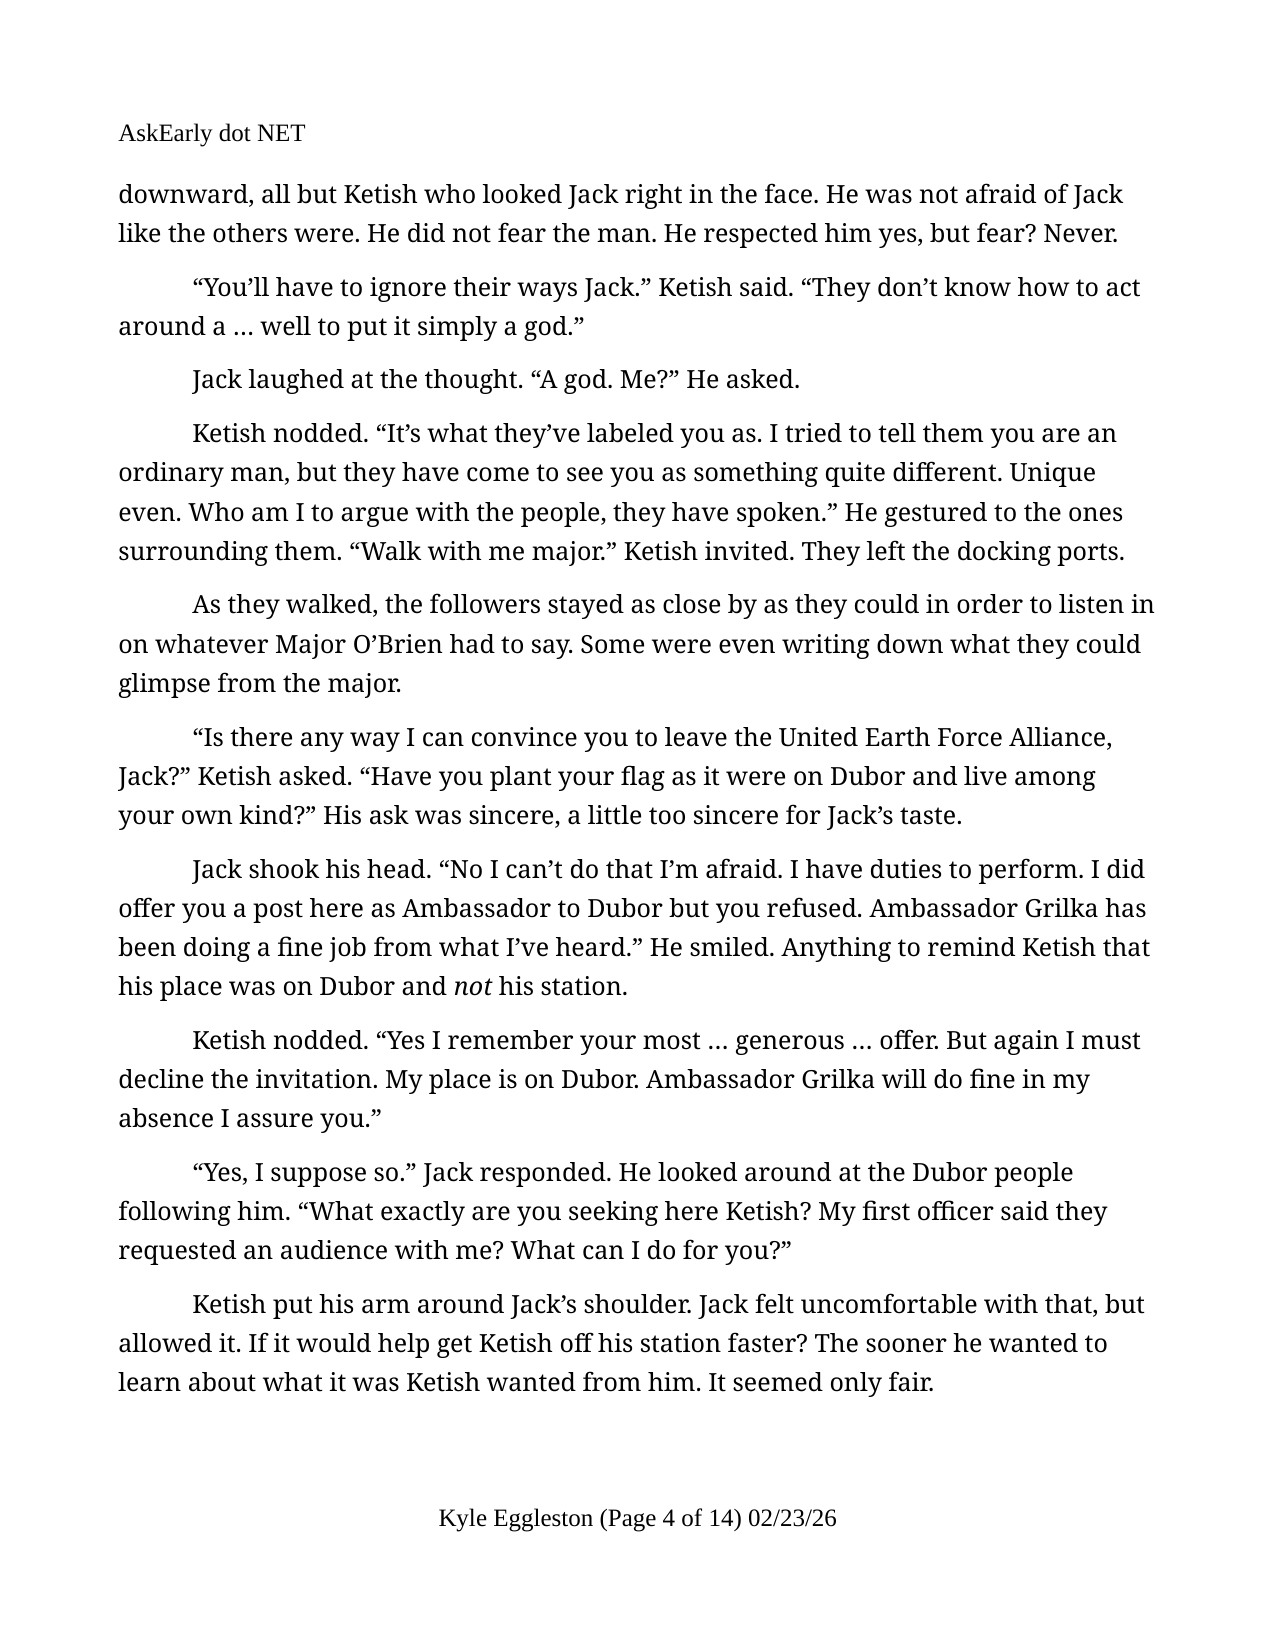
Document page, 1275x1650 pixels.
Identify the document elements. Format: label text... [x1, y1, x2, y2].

text As they walked, the followers stayed as close by as they could in order to listen in on whatever Major O’Brien had to say. Some were even writing down what they could glimpse from the major. [118, 587, 1157, 699]
text downward, all but Ketish who looked Jack right in the face. He was not afraid of Jack like the others were. He did not fear the man. He respected him yes, but fear? Never. [118, 176, 1157, 249]
text “You’ll have to ignore their ways Jack.” Ketish said. “They don’t know how to act around a … well to put it simply a god.” [118, 269, 1157, 342]
text Ketish put his arm around Jack’s shoulder. Jack felt uncomfortable with that, but allowed it. If it would help get Ketish off his station faster? The sooner he wanted to learn about what it was Ketish wanted from him. It seemed only fair. [118, 1287, 1157, 1399]
text “Yes, I suppose so.” Jack responded. He looked around at the Dubor people following him. “What exactly are you seeking here Ketish? My first officer said they requested an audience with me? What can I do for you?” [118, 1155, 1157, 1267]
text Ketish nodded. “It’s what they’ve labeled you as. I tried to tell them you are an ordinary man, but they have come to see you as something quite different. Unique even. Who am I to argue with the people, they have spoken.” He gestured to the ones surrounding them. “Walk with me major.” Ketish invited. They left the docking ports. [118, 416, 1157, 567]
text “Is there any way I can convince you to leave the United Earth Force Alliance, Jack?” Ketish asked. “Have you plant your flag as it were on Dubor and live among your own kind?” His ask was sincere, a little too sincere for Jack’s taste. [118, 719, 1157, 832]
text Jack laughed at the thought. “A god. Me?” He asked. [118, 362, 1157, 396]
text Ketish nodded. “Yes I remember your most … generous … offer. But again I must decline the invitation. My place is on Dubor. Ambassador Grilka will do fine in my absence I assure you.” [118, 1023, 1157, 1135]
text Jack shook his head. “No I can’t do that I’m afraid. I have duties to perform. I did offer you a post here as Ambassador to Dubor but you refused. Ambassador Grilka has been doing a fine job from what I’ve heard.” He smiled. Anything to remind Ketish that his place was on Dubor and not his station. [118, 851, 1157, 1003]
